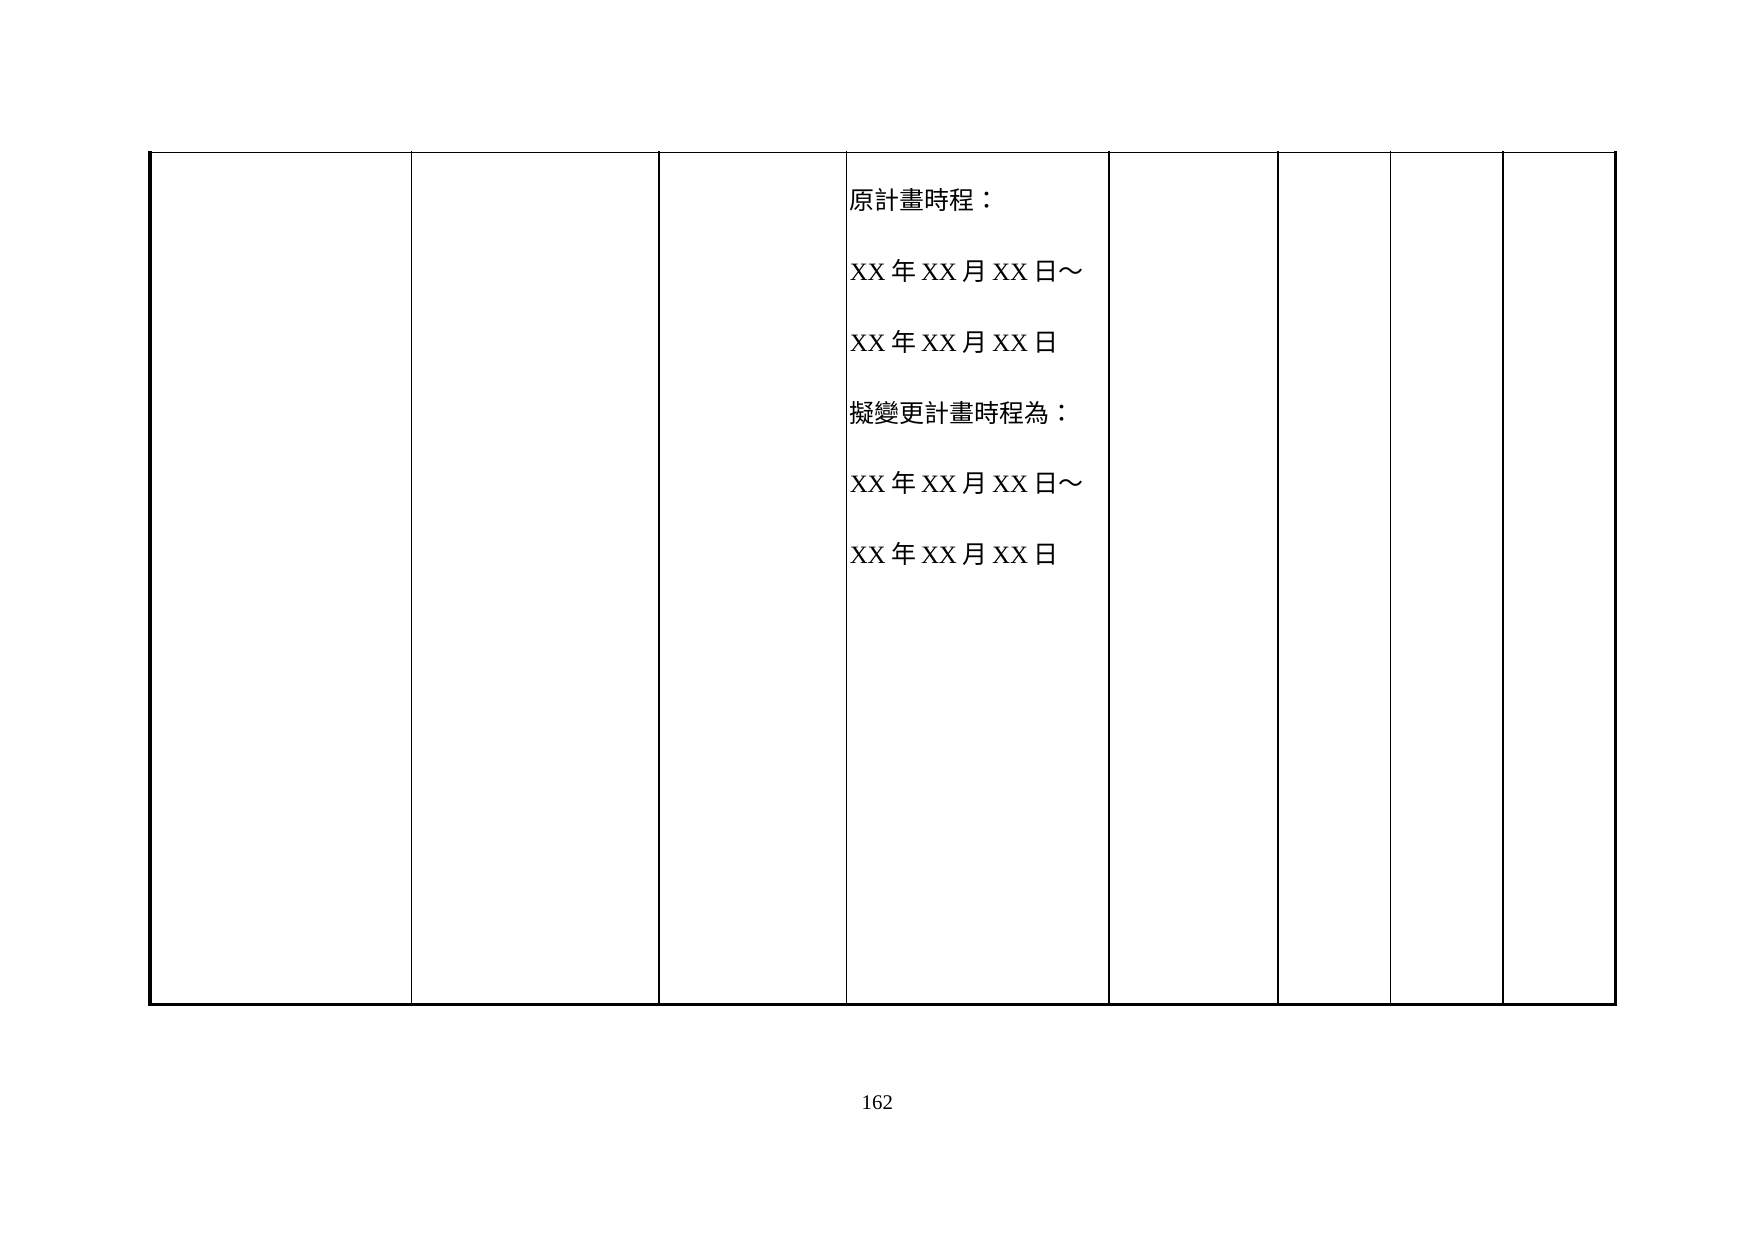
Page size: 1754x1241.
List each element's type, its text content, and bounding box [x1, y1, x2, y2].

table_cell [1279, 153, 1390, 1003]
table_cell [660, 153, 846, 1003]
table_cell [1504, 153, 1614, 1003]
table_cell [1391, 153, 1502, 1003]
table_cell [1110, 153, 1277, 1003]
table_cell 原計畫時程： XX年XX月XX日～ XX年XX月XX日 擬變更計畫時程為： XX年XX月XX日～ XX年XX月XX日 [847, 153, 1108, 1003]
table_cell [152, 153, 411, 1003]
table_cell [412, 153, 658, 1003]
